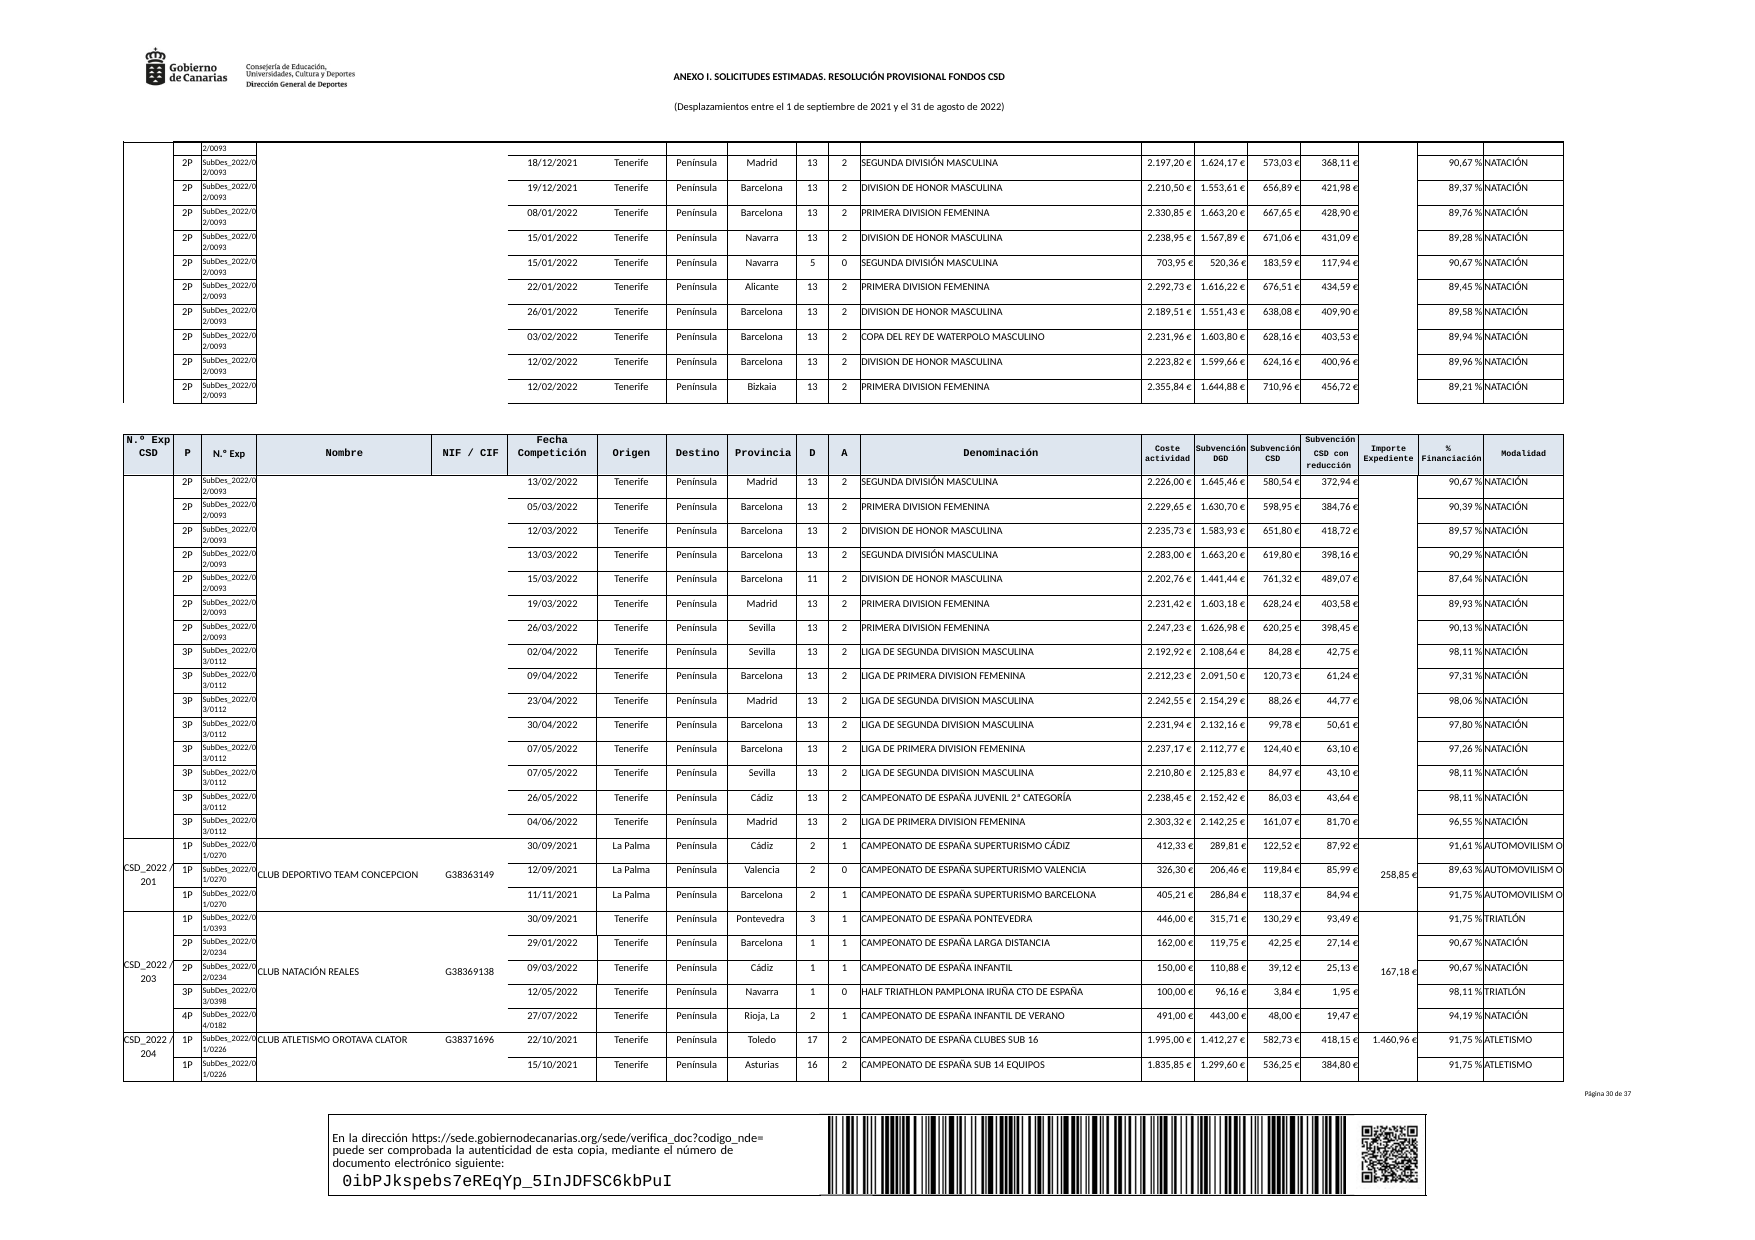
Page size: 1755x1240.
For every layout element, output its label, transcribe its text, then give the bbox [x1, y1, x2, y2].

table_cell CAMPEONATO DE ESPAÑA SUPERTURISMO VALENCIA [861, 864, 1141, 887]
table_cell SubDes_2022/0 2/0093 [202, 355, 256, 378]
table_cell 13 [797, 476, 828, 498]
table_cell SubDes_2022/0 4/0182 [202, 1009, 256, 1032]
table_cell 91,75 % [1418, 888, 1483, 911]
table_cell 2 [829, 596, 860, 620]
table_header Destino [667, 435, 727, 474]
table_cell 620,25 € [1248, 621, 1300, 644]
table_cell 13 [797, 548, 828, 571]
table_cell SubDes_2022/0 2/0093 [202, 231, 256, 254]
table_cell 2 [829, 645, 860, 668]
table_cell SubDes_2022/0 3/0398 [202, 985, 256, 1008]
table_cell Cádiz [728, 961, 796, 984]
table_cell SubDes_2022/0 2/0093 [202, 156, 256, 180]
table_header Importe Expediente [1359, 435, 1418, 474]
table_cell Península [667, 1058, 727, 1081]
table_cell [1301, 143, 1358, 155]
table_cell Tenerife [598, 936, 666, 959]
table_cell NATACIÓN [1484, 621, 1563, 644]
table_cell 0 [829, 256, 860, 279]
table_cell 431,09 € [1301, 231, 1358, 254]
table_cell SubDes_2022/0 2/0093 [202, 181, 256, 205]
table_cell Barcelona [728, 524, 796, 547]
table_cell 2P [174, 181, 201, 205]
table_cell 2 [829, 669, 860, 692]
table_cell SubDes_2022/0 3/0112 [202, 694, 256, 717]
table_cell SubDes_2022/0 1/0270 [202, 888, 256, 911]
table_cell 0 [829, 985, 860, 1008]
table_cell 05/03/2022 [508, 499, 597, 523]
table_cell 761,32 € [1248, 572, 1300, 595]
table_cell Tenerife [597, 1033, 666, 1057]
table_cell SubDes_2022/0 3/0112 [202, 742, 256, 765]
table_cell Barcelona [728, 888, 796, 911]
table_cell Navarra [728, 985, 796, 1008]
table_cell Península [667, 596, 727, 620]
table_cell 2 [829, 815, 860, 838]
table_cell 26/01/2022 [508, 305, 597, 329]
table_cell 656,89 € [1248, 181, 1300, 205]
table_cell CLUB DEPORTIVO TEAM CONCEPCION [257, 839, 432, 911]
table_cell Madrid [728, 156, 796, 180]
table_cell 2 [829, 742, 860, 765]
table_cell 2 [829, 1033, 860, 1057]
table_cell 2.152,42 € [1195, 791, 1247, 814]
table_cell 2.237,17 € [1142, 742, 1194, 765]
table_cell 1.626,98 € [1195, 621, 1247, 644]
table_cell Península [667, 1009, 727, 1032]
table_cell 2.231,96 € [1142, 330, 1194, 354]
table_cell 2 [829, 499, 860, 523]
table_cell 421,98 € [1301, 181, 1358, 205]
table_cell 412,33 € [1142, 839, 1194, 862]
table_cell 2.223,82 € [1142, 355, 1194, 378]
table_cell 150,00 € [1142, 961, 1194, 984]
table_cell LIGA DE SEGUNDA DIVISION MASCULINA [861, 645, 1141, 668]
table_cell Tenerife [597, 742, 666, 765]
table_cell TRIATLÓN [1484, 985, 1563, 1008]
table_cell 1.412,27 € [1195, 1033, 1247, 1057]
table_cell 2P [174, 524, 201, 547]
table_cell Península [667, 888, 727, 911]
table_cell 2P [174, 206, 201, 230]
table_cell 117,94 € [1301, 256, 1358, 279]
table_cell 1P [174, 839, 201, 862]
table_cell 13 [797, 524, 828, 547]
table_cell 13 [797, 645, 828, 668]
table_cell 5 [797, 256, 828, 279]
table_cell 13 [797, 280, 828, 304]
table_cell Tenerife [598, 596, 666, 620]
table_cell SubDes_2022/0 2/0093 [202, 499, 256, 523]
table_cell Tenerife [598, 476, 666, 498]
table_cell SubDes_2022/0 2/0093 [202, 380, 256, 403]
table_cell 2P [174, 256, 201, 279]
table_cell Asturias [728, 1058, 796, 1081]
table_cell 94,19 % [1418, 1009, 1483, 1032]
table_cell NATACIÓN [1484, 718, 1563, 741]
table_cell Península [667, 280, 727, 304]
table_cell 11/11/2021 [508, 888, 596, 911]
table_cell 1 [797, 936, 828, 959]
table_cell Tenerife [597, 330, 666, 354]
table_cell SubDes_2022/0 1/0226 [202, 1033, 256, 1057]
table_cell Península [667, 548, 727, 571]
table_cell Tenerife [598, 961, 666, 984]
table_cell Península [667, 1033, 727, 1057]
table_cell 3,84 € [1248, 985, 1300, 1008]
table_cell Península [667, 936, 727, 959]
table_cell 1.299,60 € [1195, 1058, 1247, 1081]
table_cell SubDes_2022/0 3/0112 [202, 669, 256, 692]
table_cell 2 [829, 1058, 860, 1081]
table_cell 26/05/2022 [508, 791, 596, 814]
table_cell SEGUNDA DIVISIÓN MASCULINA [861, 548, 1141, 571]
table_cell 22/01/2022 [508, 280, 597, 304]
table_cell Tenerife [597, 766, 666, 789]
table_cell CAMPEONATO DE ESPAÑA SUPERTURISMO CÁDIZ [861, 839, 1141, 862]
table_cell 91,61 % [1418, 839, 1483, 862]
table_cell SubDes_2022/0 1/0270 [202, 839, 256, 862]
table_cell 1P [174, 1033, 201, 1057]
table_header Nombre [257, 435, 431, 474]
table_cell 2 [829, 548, 860, 571]
table_cell Península [667, 476, 727, 498]
table_cell Península [667, 961, 727, 984]
table_cell 2 [829, 766, 860, 789]
table_cell PRIMERA DIVISION FEMENINA [861, 206, 1141, 230]
table_cell 13 [797, 355, 828, 378]
table_cell 491,00 € [1142, 1009, 1194, 1032]
table_cell NATACIÓN [1484, 355, 1563, 378]
table_cell 1.644,88 € [1195, 380, 1247, 403]
table_cell 90,39 % [1418, 499, 1483, 523]
table_cell 1.630,70 € [1195, 499, 1247, 523]
table_cell Tenerife [597, 380, 666, 403]
table_cell 2.108,64 € [1195, 645, 1247, 668]
table_cell 09/03/2022 [508, 961, 597, 984]
table_cell 2P [174, 355, 201, 378]
table_cell 2.210,50 € [1142, 181, 1194, 205]
table_cell 110,88 € [1195, 961, 1247, 984]
table_cell 13/03/2022 [508, 548, 597, 571]
table_cell 48,00 € [1248, 1009, 1300, 1032]
table_cell 43,64 € [1301, 791, 1358, 814]
table_cell SubDes_2022/0 2/0093 [202, 596, 256, 620]
table_cell NATACIÓN [1484, 791, 1563, 814]
table_cell 122,52 € [1248, 839, 1300, 862]
table_cell 676,51 € [1248, 280, 1300, 304]
table_cell [1359, 143, 1417, 403]
table_cell 2 [829, 572, 860, 595]
table_cell 89,57 % [1418, 524, 1483, 547]
table_cell 42,25 € [1248, 936, 1300, 959]
table_cell Madrid [728, 596, 796, 620]
table_cell 100,00 € [1142, 985, 1194, 1008]
table_cell 89,93 % [1418, 596, 1483, 620]
table_cell [597, 143, 666, 155]
table_cell 536,25 € [1248, 1058, 1300, 1081]
table_cell 89,21 % [1418, 380, 1483, 403]
table_cell NATACIÓN [1484, 572, 1563, 595]
table_cell CAMPEONATO DE ESPAÑA INFANTIL DE VERANO [861, 1009, 1141, 1032]
table_cell 2.231,42 € [1142, 596, 1194, 620]
table_cell 2.210,80 € [1142, 766, 1194, 789]
table_cell Bizkaia [728, 380, 796, 403]
table_cell 206,46 € [1195, 864, 1247, 887]
table_cell Navarra [728, 256, 796, 279]
table_cell Tenerife [597, 1058, 666, 1081]
table_cell 403,58 € [1301, 596, 1358, 620]
table_cell 2P [174, 156, 201, 180]
table_cell 25,13 € [1301, 961, 1358, 984]
table_header Origen [598, 435, 666, 474]
table_header Provincia [728, 435, 796, 474]
table_cell [257, 143, 432, 403]
table_cell 2 [829, 621, 860, 644]
table_cell 90,13 % [1418, 621, 1483, 644]
table_cell [1248, 143, 1300, 155]
table_cell SubDes_2022/0 2/0093 [202, 256, 256, 279]
table_cell Sevilla [728, 645, 796, 668]
table_cell 167,18 € [1359, 912, 1417, 1032]
table_cell La Palma [597, 864, 666, 887]
table_cell SubDes_2022/0 2/0093 [202, 206, 256, 230]
table_cell SEGUNDA DIVISIÓN MASCULINA [861, 476, 1141, 498]
table_cell 1.663,20 € [1195, 206, 1247, 230]
table_cell 89,45 % [1418, 280, 1483, 304]
table_cell 315,71 € [1195, 912, 1247, 935]
table_cell 289,81 € [1195, 839, 1247, 862]
table_cell 1 [829, 888, 860, 911]
table_cell 1.460,96 € [1359, 1033, 1417, 1081]
table_cell 89,58 % [1418, 305, 1483, 329]
table_cell 2.283,00 € [1142, 548, 1194, 571]
table_cell 89,63 % [1418, 864, 1483, 887]
table_cell [728, 143, 796, 155]
table_cell 61,24 € [1301, 669, 1358, 692]
table_cell 2P [174, 280, 201, 304]
table_cell 91,75 % [1418, 912, 1483, 935]
table_cell LIGA DE PRIMERA DIVISION FEMENINA [861, 669, 1141, 692]
table_cell 90,67 % [1418, 936, 1483, 959]
table_header Denominación [861, 435, 1141, 474]
table_cell Península [667, 645, 727, 668]
table_cell NATACIÓN [1484, 596, 1563, 620]
table_cell [257, 476, 432, 838]
table_cell CAMPEONATO DE ESPAÑA SUPERTURISMO BARCELONA [861, 888, 1141, 911]
table_cell 2.355,84 € [1142, 380, 1194, 403]
table_cell Tenerife [597, 694, 666, 717]
table_cell SubDes_2022/0 2/0093 [202, 524, 256, 547]
table_cell 2P [174, 499, 201, 523]
table_cell 1P [174, 1058, 201, 1081]
table_cell 91,75 % [1418, 1058, 1483, 1081]
table_cell 1.624,17 € [1195, 156, 1247, 180]
table_cell 2P [174, 231, 201, 254]
table_cell NATACIÓN [1484, 156, 1563, 180]
table_cell 13 [797, 499, 828, 523]
table_cell 2.212,23 € [1142, 669, 1194, 692]
table_cell 3P [174, 645, 201, 668]
table_cell CLUB ATLETISMO OROTAVA CLATOR [257, 1033, 432, 1081]
table_cell 573,03 € [1248, 156, 1300, 180]
table_cell 89,76 % [1418, 206, 1483, 230]
table_cell 1.995,00 € [1142, 1033, 1194, 1057]
table_cell 1.603,80 € [1195, 330, 1247, 354]
table_header P [174, 435, 201, 474]
table_cell ATLETISMO [1484, 1058, 1563, 1081]
table_cell CLUB NATACIÓN REALES [257, 912, 432, 1032]
table_cell 90,67 % [1418, 476, 1483, 498]
table_cell 2 [829, 355, 860, 378]
table_cell NATACIÓN [1484, 256, 1563, 279]
table_cell 15/03/2022 [508, 572, 597, 595]
table_cell Península [667, 912, 727, 935]
table_cell 1 [829, 839, 860, 862]
table_cell Península [667, 572, 727, 595]
table_cell NATACIÓN [1484, 694, 1563, 717]
table_cell 85,99 € [1301, 864, 1358, 887]
table_cell [667, 143, 727, 155]
table_cell 2 [829, 330, 860, 354]
table_header Subvención DGD [1195, 435, 1247, 474]
table_cell 90,67 % [1418, 156, 1483, 180]
table_cell 19,47 € [1301, 1009, 1358, 1032]
table_cell 44,77 € [1301, 694, 1358, 717]
table_cell [174, 143, 201, 155]
table_cell 42,75 € [1301, 645, 1358, 668]
table_cell PRIMERA DIVISION FEMENINA [861, 621, 1141, 644]
table_cell 98,06 % [1418, 694, 1483, 717]
table_cell 98,11 % [1418, 766, 1483, 789]
table_cell 13 [797, 669, 828, 692]
table_header N.º Exp [202, 435, 256, 474]
table_cell DIVISION DE HONOR MASCULINA [861, 231, 1141, 254]
table_cell 2P [174, 572, 201, 595]
table_cell 13 [797, 694, 828, 717]
table_cell 12/03/2022 [508, 524, 597, 547]
table_cell NATACIÓN [1484, 305, 1563, 329]
table_cell PRIMERA DIVISION FEMENINA [861, 280, 1141, 304]
table_cell LIGA DE SEGUNDA DIVISION MASCULINA [861, 718, 1141, 741]
table_cell SubDes_2022/0 3/0112 [202, 766, 256, 789]
table_cell SubDes_2022/0 3/0112 [202, 791, 256, 814]
table_header Modalidad [1484, 435, 1563, 474]
table_cell Tenerife [597, 645, 666, 668]
table_cell 97,31 % [1418, 669, 1483, 692]
table_cell 405,21 € [1142, 888, 1194, 911]
table_cell 13 [797, 621, 828, 644]
table_cell NATACIÓN [1484, 669, 1563, 692]
table_cell SubDes_2022/0 3/0112 [202, 645, 256, 668]
table_cell 1.599,66 € [1195, 355, 1247, 378]
table_cell Península [667, 380, 727, 403]
table_cell 12/02/2022 [508, 355, 597, 378]
table_cell 19/03/2022 [508, 596, 597, 620]
table_cell [508, 143, 597, 155]
table_cell 89,94 % [1418, 330, 1483, 354]
table_cell Sevilla [728, 621, 796, 644]
table_cell 1 [797, 961, 828, 984]
table_cell La Palma [597, 888, 666, 911]
table_cell 90,67 % [1418, 256, 1483, 279]
table_cell Cádiz [728, 791, 796, 814]
table_cell Península [667, 231, 727, 254]
table_cell [124, 476, 173, 838]
table_cell 2P [174, 621, 201, 644]
table_cell 2.330,85 € [1142, 206, 1194, 230]
table_cell Península [667, 694, 727, 717]
table_cell 2.197,20 € [1142, 156, 1194, 180]
table_cell 628,16 € [1248, 330, 1300, 354]
table_cell 3P [174, 815, 201, 838]
table_cell 456,72 € [1301, 380, 1358, 403]
table_cell Península [667, 742, 727, 765]
table_cell 2P [174, 936, 201, 959]
table_cell 2.292,73 € [1142, 280, 1194, 304]
table_cell 88,26 € [1248, 694, 1300, 717]
table_cell NATACIÓN [1484, 280, 1563, 304]
table_cell 2/0093 [202, 143, 256, 155]
table_cell 13 [797, 181, 828, 205]
table_cell NATACIÓN [1484, 742, 1563, 765]
table_cell 2.226,00 € [1142, 476, 1194, 498]
table_cell 13 [797, 742, 828, 765]
table_cell 372,94 € [1301, 476, 1358, 498]
table_cell 13 [797, 815, 828, 838]
table_cell SubDes_2022/0 2/0093 [202, 280, 256, 304]
table_cell 124,40 € [1248, 742, 1300, 765]
table_cell AUTOMOVILISM O [1484, 888, 1563, 911]
table_cell 1P [174, 912, 201, 935]
table_cell 286,84 € [1195, 888, 1247, 911]
table_cell CAMPEONATO DE ESPAÑA CLUBES SUB 16 [861, 1033, 1141, 1057]
table_cell NATACIÓN [1484, 231, 1563, 254]
table_cell CSD_2022 /201 [124, 839, 173, 911]
table_cell Madrid [728, 815, 796, 838]
table_cell 2 [829, 791, 860, 814]
table_cell Península [667, 815, 727, 838]
table_cell La Palma [597, 839, 666, 862]
table_cell 1 [829, 1009, 860, 1032]
table_cell Barcelona [728, 742, 796, 765]
table_cell 2.235,73 € [1142, 524, 1194, 547]
table_cell Tenerife [597, 1009, 666, 1032]
table_cell [1418, 143, 1483, 155]
table_cell 2 [829, 524, 860, 547]
table_cell 3P [174, 791, 201, 814]
table_header Subvención CSD con reducción [1301, 435, 1358, 474]
table_cell 91,75 % [1418, 1033, 1483, 1057]
table_cell 119,84 € [1248, 864, 1300, 887]
table_cell 12/02/2022 [508, 380, 597, 403]
table_cell 2P [174, 548, 201, 571]
table_cell 2 [829, 718, 860, 741]
table_cell Tenerife [597, 815, 666, 838]
table_cell 43,10 € [1301, 766, 1358, 789]
table_cell 2.142,25 € [1195, 815, 1247, 838]
table_cell 2.247,23 € [1142, 621, 1194, 644]
table_cell Tenerife [597, 181, 666, 205]
table_cell NATACIÓN [1484, 936, 1563, 959]
table_cell 1 [797, 985, 828, 1008]
table_cell 628,24 € [1248, 596, 1300, 620]
table_cell SubDes_2022/0 2/0234 [202, 936, 256, 959]
table_cell NATACIÓN [1484, 548, 1563, 571]
table_cell CSD_2022 /204 [124, 1033, 173, 1081]
table_cell 2P [174, 961, 201, 984]
table_cell SubDes_2022/0 1/0270 [202, 864, 256, 887]
table_cell Península [667, 330, 727, 354]
table_cell 710,96 € [1248, 380, 1300, 403]
table_cell 2P [174, 476, 201, 498]
table_cell SubDes_2022/0 2/0093 [202, 330, 256, 354]
table_header Fecha Competición [508, 435, 597, 474]
table_cell 3P [174, 742, 201, 765]
table_cell COPA DEL REY DE WATERPOLO MASCULINO [861, 330, 1141, 354]
table_cell LIGA DE PRIMERA DIVISION FEMENINA [861, 815, 1141, 838]
table_cell SubDes_2022/0 3/0112 [202, 815, 256, 838]
table_cell CAMPEONATO DE ESPAÑA LARGA DISTANCIA [861, 936, 1141, 959]
table_cell 07/05/2022 [508, 766, 596, 789]
table_cell 18/12/2021 [508, 156, 597, 180]
table_cell Tenerife [598, 524, 666, 547]
table_cell NATACIÓN [1484, 961, 1563, 984]
table_cell HALF TRIATHLON PAMPLONA IRUÑA CTO DE ESPAÑA [861, 985, 1141, 1008]
table_cell 384,76 € [1301, 499, 1358, 523]
table_cell 1 [829, 961, 860, 984]
table_cell Pontevedra [728, 912, 796, 935]
table_cell NATACIÓN [1484, 206, 1563, 230]
table_cell 520,36 € [1195, 256, 1247, 279]
table_cell Península [667, 499, 727, 523]
table_cell Península [667, 524, 727, 547]
table_cell 258,85 € [1359, 839, 1417, 911]
table_cell 1.663,20 € [1195, 548, 1247, 571]
table_cell Península [667, 766, 727, 789]
table_cell 98,11 % [1418, 645, 1483, 668]
table_cell [797, 143, 828, 155]
table_cell 2.229,65 € [1142, 499, 1194, 523]
table_cell 1.835,85 € [1142, 1058, 1194, 1081]
table_cell 130,29 € [1248, 912, 1300, 935]
table_cell Península [667, 621, 727, 644]
table_cell 09/04/2022 [508, 669, 596, 692]
table_cell AUTOMOVILISM O [1484, 864, 1563, 887]
table_cell 1,95 € [1301, 985, 1358, 1008]
table_cell 1.616,22 € [1195, 280, 1247, 304]
table_cell 418,72 € [1301, 524, 1358, 547]
table_cell Barcelona [728, 499, 796, 523]
table_cell SubDes_2022/0 3/0112 [202, 718, 256, 741]
table_cell 2 [797, 888, 828, 911]
table_cell Barcelona [728, 206, 796, 230]
table_cell 2 [797, 864, 828, 887]
table_cell 90,29 % [1418, 548, 1483, 571]
table_cell TRIATLÓN [1484, 912, 1563, 935]
table_cell 162,00 € [1142, 936, 1194, 959]
table_cell 08/01/2022 [508, 206, 597, 230]
table_cell G38369138 [432, 912, 507, 1032]
table_cell G38371696 [432, 1033, 507, 1081]
table_cell Madrid [728, 476, 796, 498]
table_cell 118,37 € [1248, 888, 1300, 911]
table_cell Península [667, 864, 727, 887]
table_cell Tenerife [597, 718, 666, 741]
table_cell 1.567,89 € [1195, 231, 1247, 254]
table_cell 63,10 € [1301, 742, 1358, 765]
table_cell 30/09/2021 [508, 912, 596, 935]
table_cell 81,70 € [1301, 815, 1358, 838]
table_cell 13 [797, 596, 828, 620]
table_cell 97,80 % [1418, 718, 1483, 741]
table_cell 434,59 € [1301, 280, 1358, 304]
table_cell 2 [829, 694, 860, 717]
table_cell 2 [829, 206, 860, 230]
table_cell Rioja, La [728, 1009, 796, 1032]
table_cell Tenerife [598, 572, 666, 595]
table_cell Tenerife [597, 791, 666, 814]
table_cell Madrid [728, 694, 796, 717]
table_cell 398,16 € [1301, 548, 1358, 571]
table_cell 2.242,55 € [1142, 694, 1194, 717]
table_header D [797, 435, 828, 474]
table_cell 86,03 € [1248, 791, 1300, 814]
table_cell 50,61 € [1301, 718, 1358, 741]
table_header % Financiación [1419, 435, 1483, 474]
table_cell 619,80 € [1248, 548, 1300, 571]
table_cell 2.132,16 € [1195, 718, 1247, 741]
table_cell NATACIÓN [1484, 766, 1563, 789]
table_cell 3P [174, 718, 201, 741]
table_cell 93,49 € [1301, 912, 1358, 935]
table_cell Península [667, 669, 727, 692]
table_cell 13 [797, 718, 828, 741]
table_cell 1.583,93 € [1195, 524, 1247, 547]
table_cell NATACIÓN [1484, 330, 1563, 354]
table_cell NATACIÓN [1484, 499, 1563, 523]
table_cell 39,12 € [1248, 961, 1300, 984]
table_cell 03/02/2022 [508, 330, 597, 354]
table_cell 384,80 € [1301, 1058, 1358, 1081]
table_cell 98,11 % [1418, 791, 1483, 814]
table_cell 96,55 % [1418, 815, 1483, 838]
table_cell Tenerife [598, 621, 666, 644]
table_cell NATACIÓN [1484, 815, 1563, 838]
table_cell Tenerife [598, 499, 666, 523]
table_cell 418,15 € [1301, 1033, 1358, 1057]
table_cell 2.125,83 € [1195, 766, 1247, 789]
table_cell 13 [797, 330, 828, 354]
table_cell Barcelona [728, 305, 796, 329]
table_cell PRIMERA DIVISION FEMENINA [861, 596, 1141, 620]
table_cell 30/09/2021 [508, 839, 596, 862]
table_cell Península [667, 181, 727, 205]
table_cell 13/02/2022 [508, 476, 597, 498]
table_cell 84,94 € [1301, 888, 1358, 911]
table_cell NATACIÓN [1484, 476, 1563, 498]
table_cell Tenerife [597, 985, 666, 1008]
table_cell 489,07 € [1301, 572, 1358, 595]
table_cell Barcelona [728, 355, 796, 378]
table_cell 1.441,44 € [1195, 572, 1247, 595]
table_cell Barcelona [728, 548, 796, 571]
table_cell 15/01/2022 [508, 256, 597, 279]
table_cell 15/10/2021 [508, 1058, 596, 1081]
table_cell Península [667, 206, 727, 230]
table_cell 29/01/2022 [508, 936, 597, 959]
table_cell 161,07 € [1248, 815, 1300, 838]
table_cell Península [667, 305, 727, 329]
table_cell 26/03/2022 [508, 621, 597, 644]
table_cell 1.551,43 € [1195, 305, 1247, 329]
table_cell 703,95 € [1142, 256, 1194, 279]
table_cell 2.303,32 € [1142, 815, 1194, 838]
table_cell Cádiz [728, 839, 796, 862]
table_cell 2 [829, 280, 860, 304]
table_cell 02/04/2022 [508, 645, 596, 668]
table_cell 22/10/2021 [508, 1033, 596, 1057]
table_cell CAMPEONATO DE ESPAÑA SUB 14 EQUIPOS [861, 1058, 1141, 1081]
table_cell 3 [797, 912, 828, 935]
table_cell 2P [174, 380, 201, 403]
table_cell 13 [797, 156, 828, 180]
table_cell 90,67 % [1418, 961, 1483, 984]
table_cell Barcelona [728, 572, 796, 595]
table_cell 443,00 € [1195, 1009, 1247, 1032]
table_cell 2 [797, 1009, 828, 1032]
table_cell 27,14 € [1301, 936, 1358, 959]
table_cell Península [667, 156, 727, 180]
table_cell DIVISION DE HONOR MASCULINA [861, 181, 1141, 205]
table_header Subvención CSD [1248, 435, 1300, 474]
table_cell SEGUNDA DIVISIÓN MASCULINA [861, 156, 1141, 180]
table_cell 403,53 € [1301, 330, 1358, 354]
table_cell PRIMERA DIVISION FEMENINA [861, 380, 1141, 403]
table_cell CAMPEONATO DE ESPAÑA INFANTIL [861, 961, 1141, 984]
table_cell DIVISION DE HONOR MASCULINA [861, 355, 1141, 378]
table_cell CAMPEONATO DE ESPAÑA PONTEVEDRA [861, 912, 1141, 935]
table_cell 398,45 € [1301, 621, 1358, 644]
table_cell SubDes_2022/0 1/0226 [202, 1058, 256, 1081]
table_cell CSD_2022 /203 [124, 912, 173, 1032]
table_cell Barcelona [728, 669, 796, 692]
table_cell SubDes_2022/0 2/0093 [202, 476, 256, 498]
table_cell Tenerife [597, 256, 666, 279]
table_cell 13 [797, 231, 828, 254]
table_cell 2.091,50 € [1195, 669, 1247, 692]
table_cell 1P [174, 888, 201, 911]
table_cell 2.112,77 € [1195, 742, 1247, 765]
table_cell 89,28 % [1418, 231, 1483, 254]
table_cell Tenerife [597, 156, 666, 180]
table_cell 428,90 € [1301, 206, 1358, 230]
table_cell 3P [174, 766, 201, 789]
table_cell 582,73 € [1248, 1033, 1300, 1057]
table_header NIF / CIF [432, 435, 507, 474]
table_cell Barcelona [728, 181, 796, 205]
table_cell 2.202,76 € [1142, 572, 1194, 595]
table_cell SubDes_2022/0 2/0234 [202, 961, 256, 984]
table_cell 2 [829, 380, 860, 403]
table_cell NATACIÓN [1484, 645, 1563, 668]
table_cell 96,16 € [1195, 985, 1247, 1008]
table_cell Alicante [728, 280, 796, 304]
table_cell 2.192,92 € [1142, 645, 1194, 668]
table_cell CAMPEONATO DE ESPAÑA JUVENIL 2ª CATEGORÍA [861, 791, 1141, 814]
table_cell SEGUNDA DIVISIÓN MASCULINA [861, 256, 1141, 279]
table_cell 638,08 € [1248, 305, 1300, 329]
table_cell 119,75 € [1195, 936, 1247, 959]
table_cell Península [667, 839, 727, 862]
table_cell 17 [797, 1033, 828, 1057]
table_cell 409,90 € [1301, 305, 1358, 329]
table_cell 12/05/2022 [508, 985, 596, 1008]
table_cell [1359, 476, 1417, 838]
table_cell Península [667, 791, 727, 814]
table_cell 624,16 € [1248, 355, 1300, 378]
table_cell 667,65 € [1248, 206, 1300, 230]
table_cell Navarra [728, 231, 796, 254]
table_cell Tenerife [597, 206, 666, 230]
table_cell [1142, 143, 1194, 155]
table_cell G38363149 [432, 839, 507, 911]
table_cell 13 [797, 305, 828, 329]
table_cell 2 [829, 156, 860, 180]
table_cell [861, 143, 1141, 155]
table_cell 3P [174, 985, 201, 1008]
table_cell Sevilla [728, 766, 796, 789]
table_cell SubDes_2022/0 2/0093 [202, 305, 256, 329]
table_cell SubDes_2022/0 2/0093 [202, 621, 256, 644]
table_cell DIVISION DE HONOR MASCULINA [861, 524, 1141, 547]
table_cell 2 [829, 231, 860, 254]
table_cell [124, 143, 173, 403]
table_cell 2 [797, 839, 828, 862]
table_cell 87,64 % [1418, 572, 1483, 595]
table_cell Península [667, 355, 727, 378]
table_cell [1484, 143, 1563, 155]
table_cell 11 [797, 572, 828, 595]
table_cell Toledo [728, 1033, 796, 1057]
table_cell 2P [174, 330, 201, 354]
table_cell 598,95 € [1248, 499, 1300, 523]
table_cell Tenerife [597, 280, 666, 304]
table_cell 89,37 % [1418, 181, 1483, 205]
table_cell Tenerife [597, 669, 666, 692]
table_cell 04/06/2022 [508, 815, 596, 838]
table_cell Barcelona [728, 936, 796, 959]
table_cell 1.603,18 € [1195, 596, 1247, 620]
table_header N.º Exp CSD [124, 435, 173, 474]
table_cell 0 [829, 864, 860, 887]
table_cell SubDes_2022/0 2/0093 [202, 572, 256, 595]
table_cell LIGA DE SEGUNDA DIVISION MASCULINA [861, 694, 1141, 717]
table_cell [432, 476, 507, 838]
table_cell 580,54 € [1248, 476, 1300, 498]
table_cell 1.553,61 € [1195, 181, 1247, 205]
table_cell 1P [174, 864, 201, 887]
table_cell 98,11 % [1418, 985, 1483, 1008]
table_cell 2.189,51 € [1142, 305, 1194, 329]
table_cell 3P [174, 694, 201, 717]
table_cell AUTOMOVILISM O [1484, 839, 1563, 862]
table_cell [432, 143, 507, 403]
table_cell 99,78 € [1248, 718, 1300, 741]
table_cell 13 [797, 766, 828, 789]
table_cell 2P [174, 596, 201, 620]
table_cell 2P [174, 305, 201, 329]
table_cell 2.238,95 € [1142, 231, 1194, 254]
table_cell 1 [829, 936, 860, 959]
table_cell 97,26 % [1418, 742, 1483, 765]
table_cell 368,11 € [1301, 156, 1358, 180]
table_cell 400,96 € [1301, 355, 1358, 378]
table_cell SubDes_2022/0 2/0093 [202, 548, 256, 571]
table_cell 13 [797, 206, 828, 230]
table_cell 183,59 € [1248, 256, 1300, 279]
table_cell 4P [174, 1009, 201, 1032]
table_cell NATACIÓN [1484, 181, 1563, 205]
table_cell NATACIÓN [1484, 1009, 1563, 1032]
table_cell 12/09/2021 [508, 864, 596, 887]
table_cell 16 [797, 1058, 828, 1081]
table_cell Tenerife [597, 305, 666, 329]
table_cell 15/01/2022 [508, 231, 597, 254]
table_header A [829, 435, 860, 474]
table_cell SubDes_2022/0 1/0393 [202, 912, 256, 935]
table_cell Barcelona [728, 330, 796, 354]
table_cell ATLETISMO [1484, 1033, 1563, 1057]
table_cell 2.154,29 € [1195, 694, 1247, 717]
table_cell 3P [174, 669, 201, 692]
table_cell 13 [797, 791, 828, 814]
table_cell 07/05/2022 [508, 742, 596, 765]
table_cell 2.238,45 € [1142, 791, 1194, 814]
table_cell PRIMERA DIVISION FEMENINA [861, 499, 1141, 523]
table_cell 23/04/2022 [508, 694, 596, 717]
table_cell 671,06 € [1248, 231, 1300, 254]
table_cell 1.645,46 € [1195, 476, 1247, 498]
table_cell 326,30 € [1142, 864, 1194, 887]
table_cell NATACIÓN [1484, 380, 1563, 403]
table_cell 651,80 € [1248, 524, 1300, 547]
table_cell [1195, 143, 1247, 155]
table_cell Valencia [728, 864, 796, 887]
table_cell Península [667, 985, 727, 1008]
table_cell 30/04/2022 [508, 718, 596, 741]
table_cell Península [667, 718, 727, 741]
table_cell Tenerife [597, 355, 666, 378]
table_cell DIVISION DE HONOR MASCULINA [861, 572, 1141, 595]
table_cell 27/07/2022 [508, 1009, 596, 1032]
table_cell Tenerife [598, 548, 666, 571]
table_cell NATACIÓN [1484, 524, 1563, 547]
table_cell Tenerife [597, 231, 666, 254]
table_cell LIGA DE PRIMERA DIVISION FEMENINA [861, 742, 1141, 765]
table_cell Barcelona [728, 718, 796, 741]
table_cell [829, 143, 860, 155]
table_cell 2 [829, 305, 860, 329]
table_cell 89,96 % [1418, 355, 1483, 378]
table_cell 446,00 € [1142, 912, 1194, 935]
table_cell 87,92 € [1301, 839, 1358, 862]
table_cell Tenerife [597, 912, 666, 935]
table_cell 84,97 € [1248, 766, 1300, 789]
table_cell 120,73 € [1248, 669, 1300, 692]
table_cell 2.231,94 € [1142, 718, 1194, 741]
table_cell 2 [829, 476, 860, 498]
table_cell Península [667, 256, 727, 279]
table_cell DIVISION DE HONOR MASCULINA [861, 305, 1141, 329]
table_cell 19/12/2021 [508, 181, 597, 205]
table_header Coste actividad [1142, 435, 1194, 474]
table_cell 2 [829, 181, 860, 205]
table_cell LIGA DE SEGUNDA DIVISION MASCULINA [861, 766, 1141, 789]
table_cell 84,28 € [1248, 645, 1300, 668]
table_cell 13 [797, 380, 828, 403]
table_cell 1 [829, 912, 860, 935]
